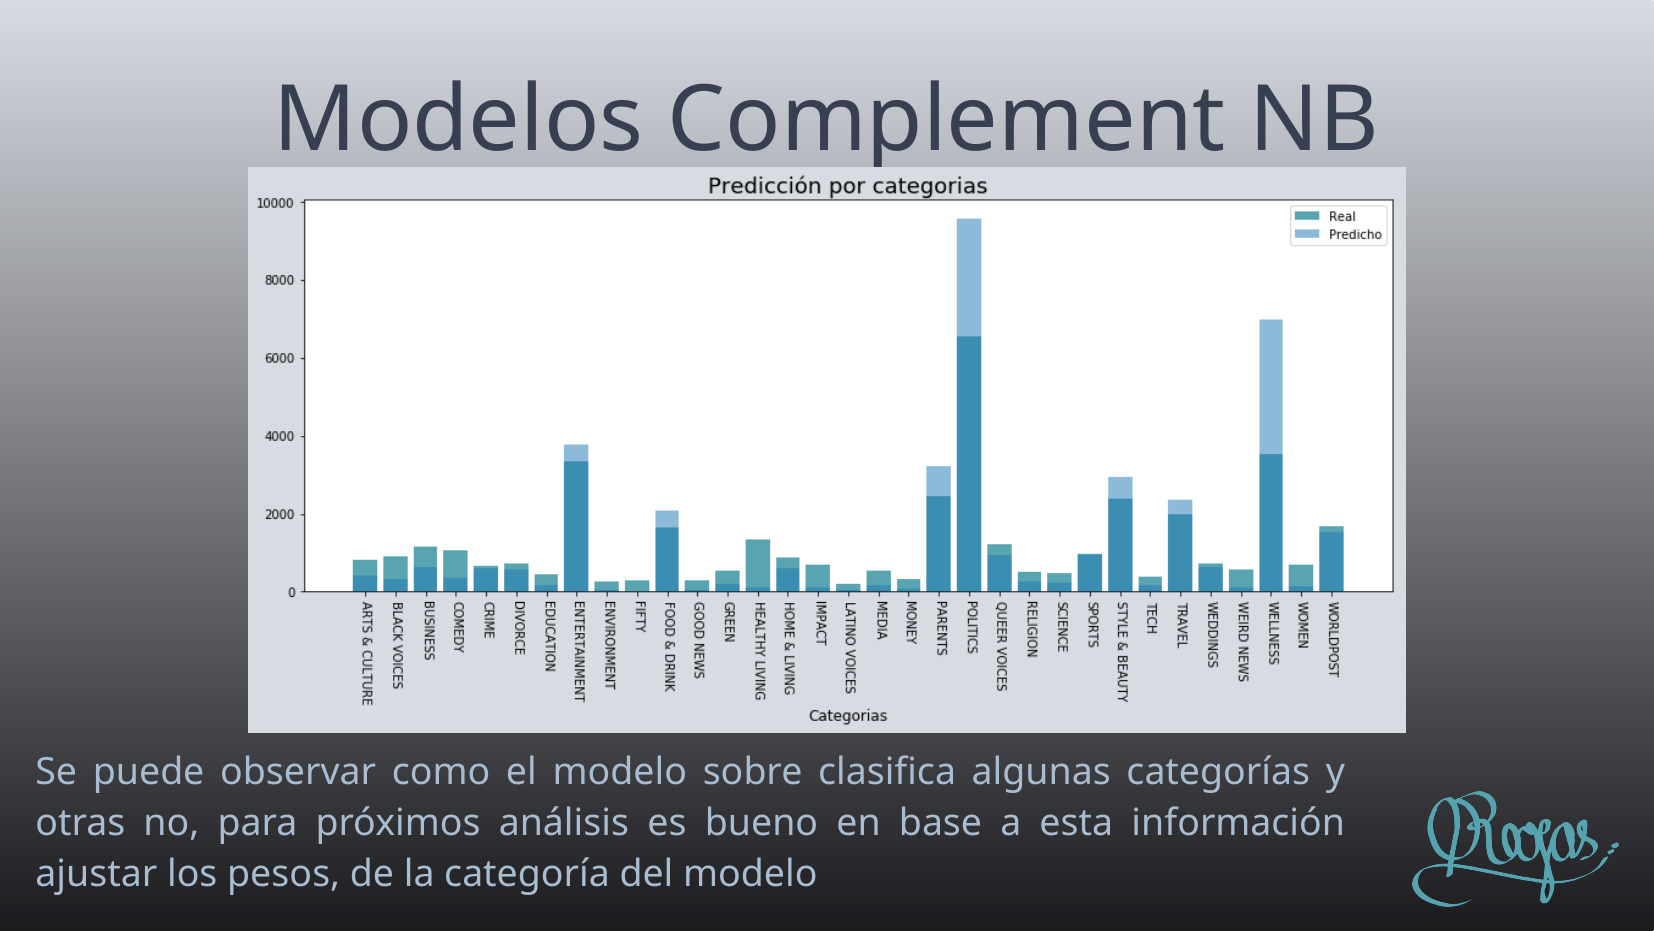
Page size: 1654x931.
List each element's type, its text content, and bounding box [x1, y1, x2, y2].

picture [1412, 791, 1619, 907]
title Modelos Complement NB [82, 37, 1571, 193]
list Se puede observar como el modelo sobre clasifica algunas categorías y otras no, para próximos análisis es bueno en base a esta información ajustar los pesos, de la categoría del modelo [35, 744, 1347, 917]
picture [248, 167, 1406, 733]
